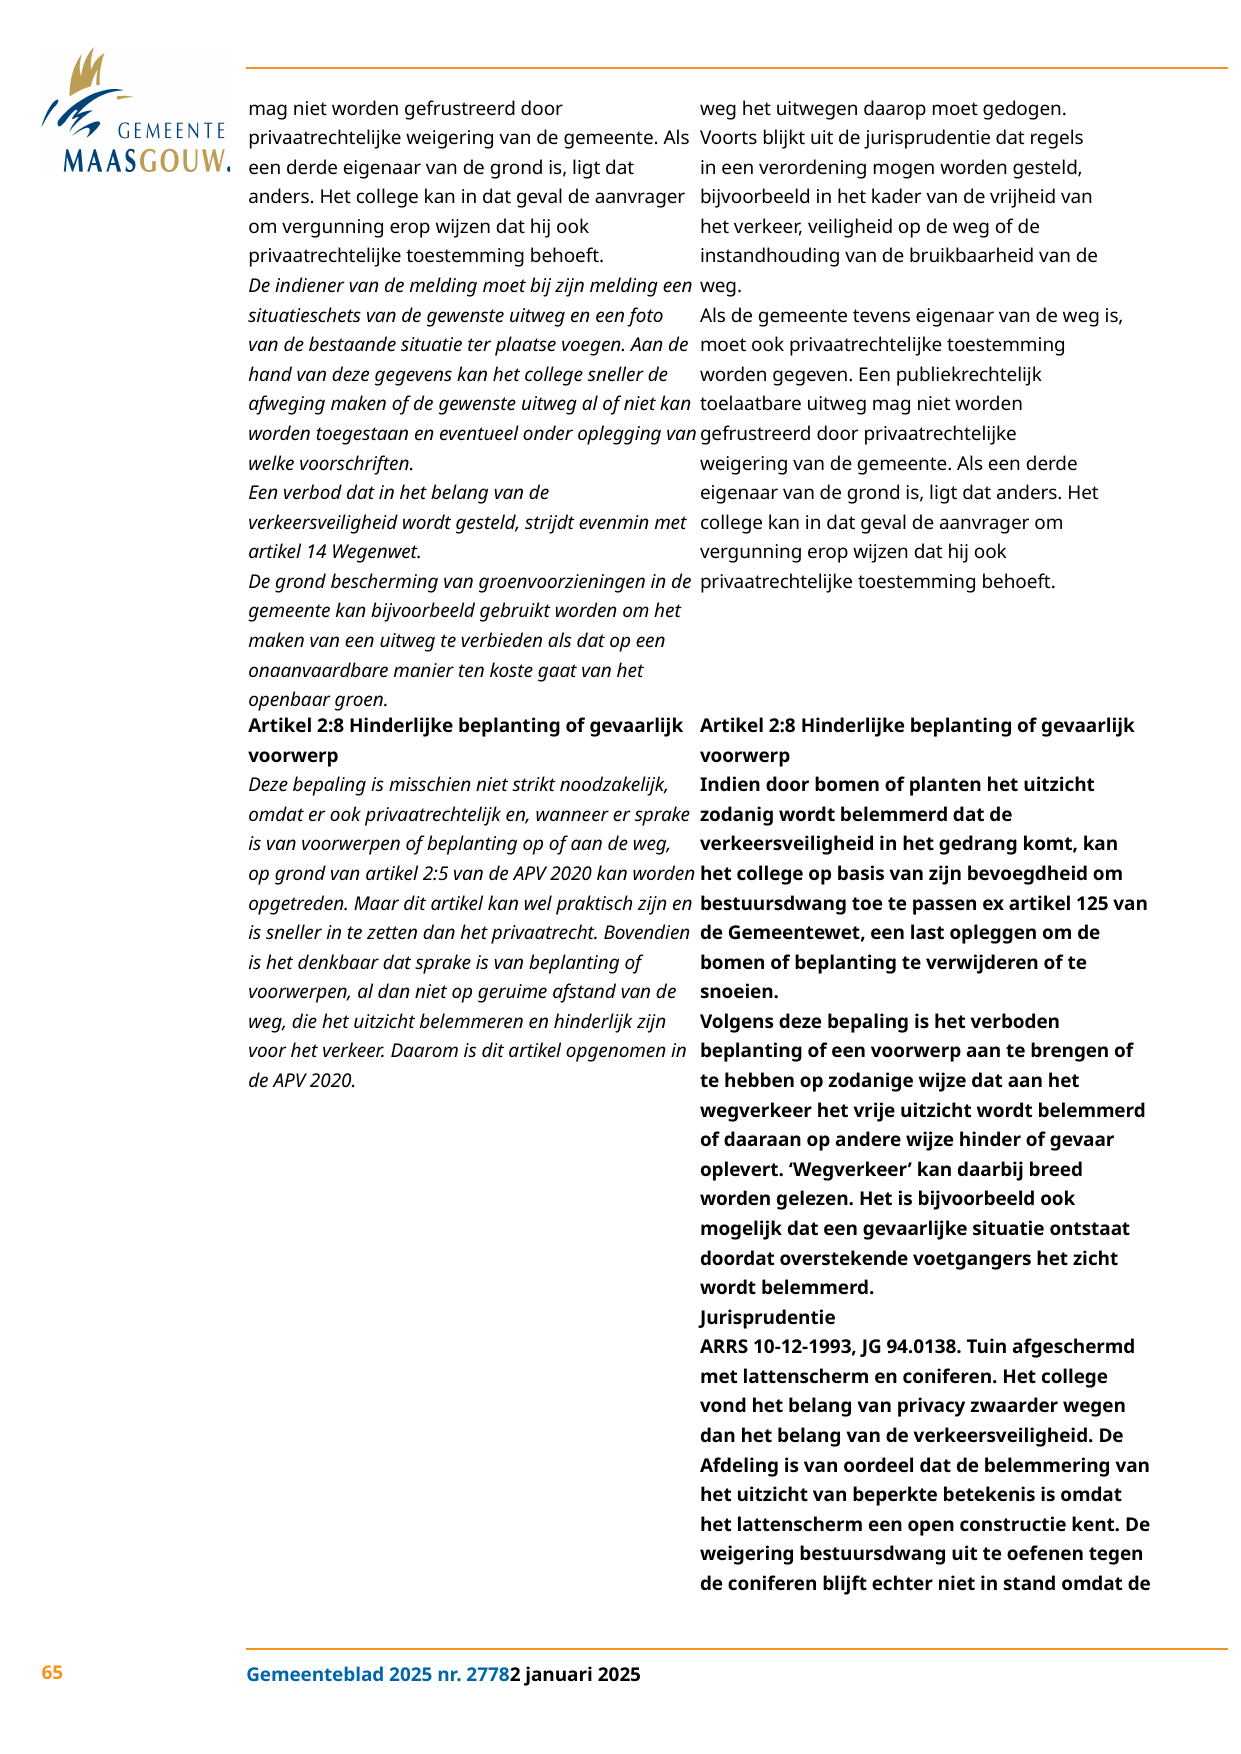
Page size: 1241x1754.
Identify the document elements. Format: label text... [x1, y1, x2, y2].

picture [41, 47, 231, 172]
table_cell weg het uitwegen daarop moet gedogen. Voorts blijkt uit de jurisprudentie dat regels in een verordening mogen worden gesteld, bijvoorbeeld in het kader van de vrijheid van het verkeer, veiligheid op de weg of de instandhouding van de bruikbaarheid van de weg. Als de gemeente tevens eigenaar van de weg is, moet ook privaatrechtelijke toestemming worden gegeven. Een publiekrechtelijk toelaatbare uitweg mag niet worden gefrustreerd door privaatrechtelijke weigering van de gemeente. Als een derde eigenaar van de grond is, ligt dat anders. Het college kan in dat geval de aanvrager om vergunning erop wijzen dat hij ook privaatrechtelijke toestemming behoeft. [700, 95, 1152, 712]
table_cell mag niet worden gefrustreerd door privaatrechtelijke weigering van de gemeente. Als een derde eigenaar van de grond is, ligt dat anders. Het college kan in dat geval de aanvrager om vergunning erop wijzen dat hij ook privaatrechtelijke toestemming behoeft. De indiener van de melding moet bij zijn melding een situatieschets van de gewenste uitweg en een foto van de bestaande situatie ter plaatse voegen. Aan de hand van deze gegevens kan het college sneller de afweging maken of de gewenste uitweg al of niet kan worden toegestaan en eventueel onder oplegging van welke voorschriften. Een verbod dat in het belang van de verkeersveiligheid wordt gesteld, strijdt evenmin met artikel 14 Wegenwet. De grond bescherming van groenvoorzieningen in de gemeente kan bijvoorbeeld gebruikt worden om het maken van een uitweg te verbieden als dat op een onaanvaardbare manier ten koste gaat van het openbaar groen. [248, 95, 700, 712]
table_cell Artikel 2:8 Hinderlijke beplanting of gevaarlijk voorwerp Deze bepaling is misschien niet strikt noodzakelijk, omdat er ook privaatrechtelijk en, wanneer er sprake is van voorwerpen of beplanting op of aan de weg, op grond van artikel 2:5 van de APV 2020 kan worden opgetreden. Maar dit artikel kan wel praktisch zijn en is sneller in te zetten dan het privaatrecht. Bovendien is het denkbaar dat sprake is van beplanting of voorwerpen, al dan niet op geruime afstand van de weg, die het uitzicht belemmeren en hinderlijk zijn voor het verkeer. Daarom is dit artikel opgenomen in de APV 2020. [248, 712, 700, 1596]
table_cell Artikel 2:8 Hinderlijke beplanting of gevaarlijk voorwerp Indien door bomen of planten het uitzicht zodanig wordt belemmerd dat de verkeersveiligheid in het gedrang komt, kan het college op basis van zijn bevoegdheid om bestuursdwang toe te passen ex artikel 125 van de Gemeentewet, een last opleggen om de bomen of beplanting te verwijderen of te snoeien. Volgens deze bepaling is het verboden beplanting of een voorwerp aan te brengen of te hebben op zodanige wijze dat aan het wegverkeer het vrije uitzicht wordt belemmerd of daaraan op andere wijze hinder of gevaar oplevert. ‘Wegverkeer’ kan daarbij breed worden gelezen. Het is bijvoorbeeld ook mogelijk dat een gevaarlijke situatie ontstaat doordat overstekende voetgangers het zicht wordt belemmerd. Jurisprudentie ARRS 10-12-1993, JG 94.0138. Tuin afgeschermd met lattenscherm en coniferen. Het college vond het belang van privacy zwaarder wegen dan het belang van de verkeersveiligheid. De Afdeling is van oordeel dat de belemmering van het uitzicht van beperkte betekenis is omdat het lattenscherm een open constructie kent. De weigering bestuursdwang uit te oefenen tegen de coniferen blijft echter niet in stand omdat de [700, 712, 1152, 1596]
